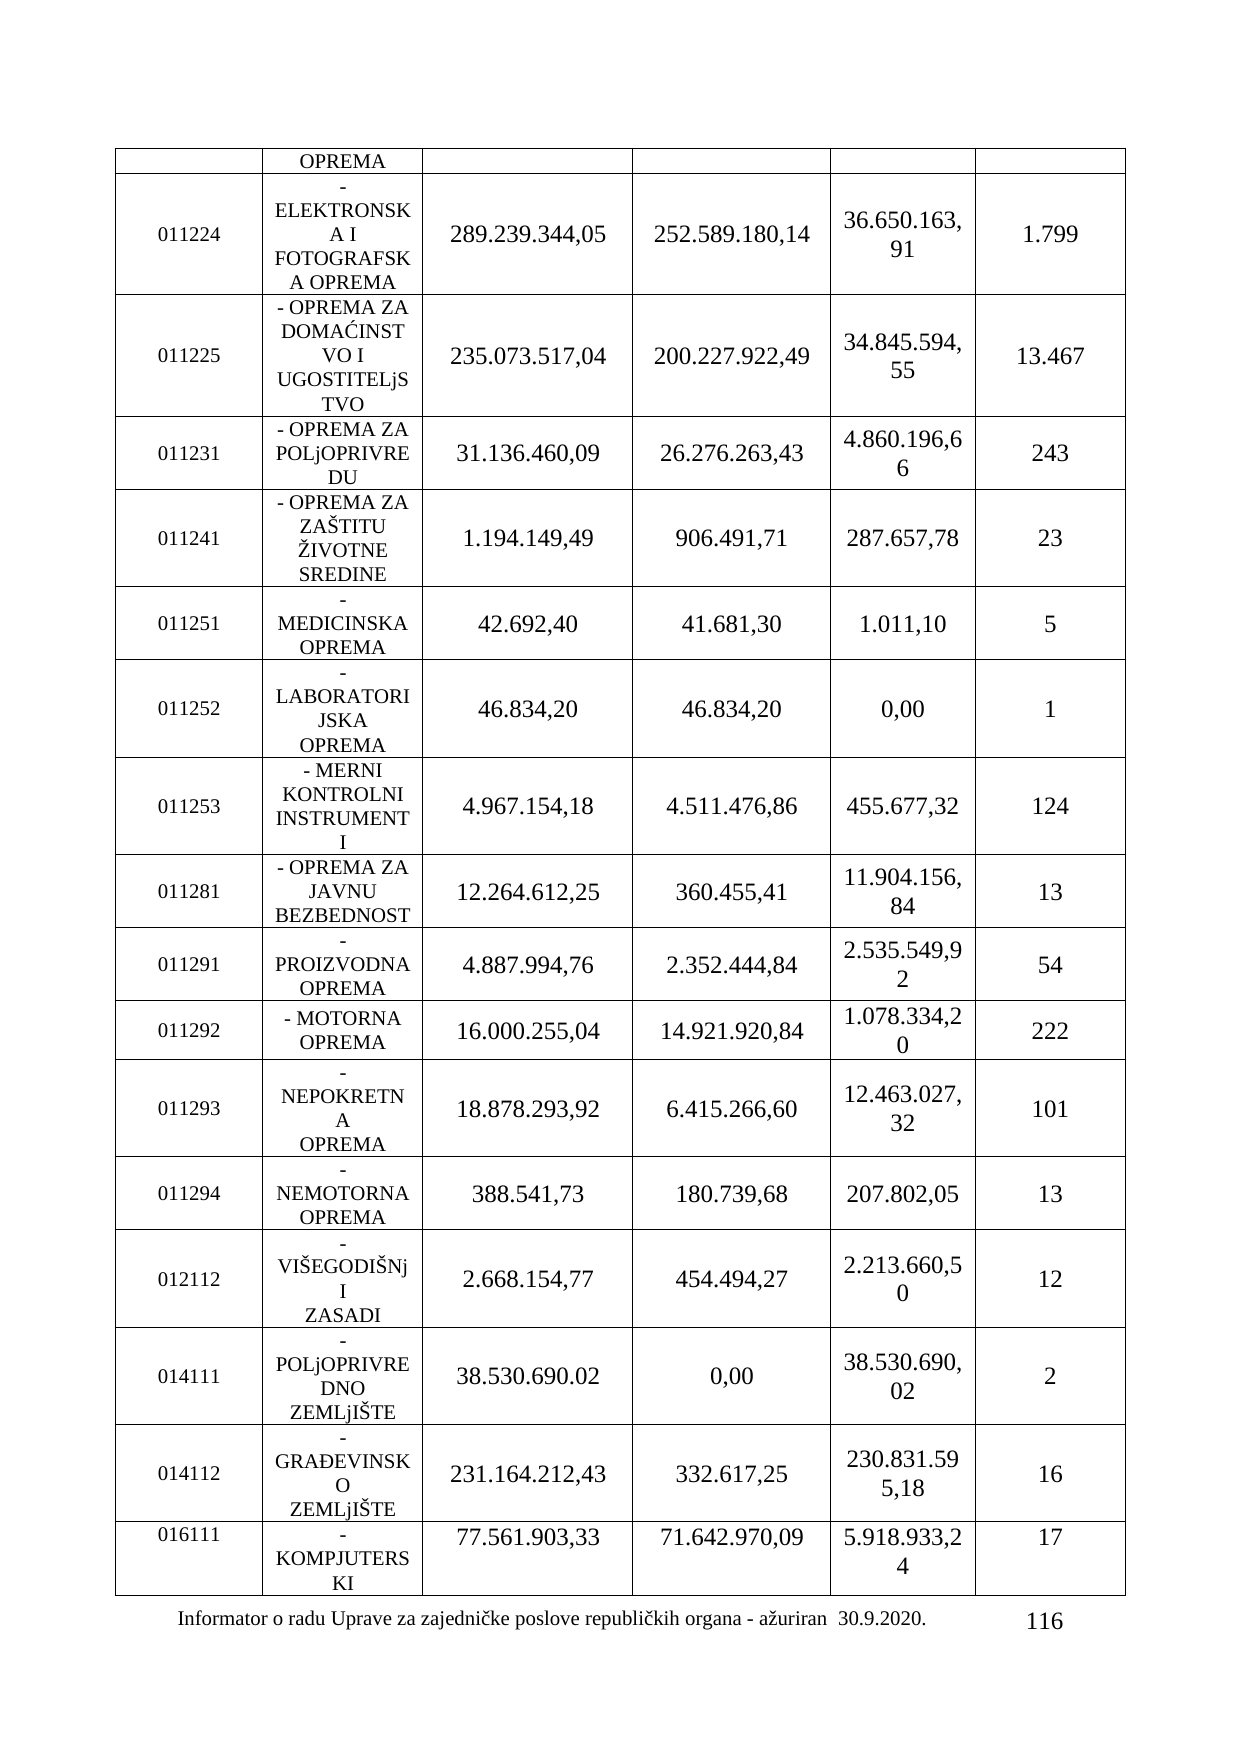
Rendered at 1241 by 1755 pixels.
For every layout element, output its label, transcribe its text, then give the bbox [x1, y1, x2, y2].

table_cell 71.642.970,09 [633, 1522, 830, 1594]
table_cell 124 [976, 758, 1125, 854]
table_cell 31.136.460,09 [423, 417, 632, 489]
table_cell - OPREMA ZA ZAŠTITU ŽIVOTNE SREDINE [263, 490, 422, 586]
table_cell 36.650.163,91 [831, 174, 975, 294]
table_cell 016111 [116, 1522, 262, 1594]
table_cell 0,00 [831, 660, 975, 757]
table_cell 16.000.255,04 [423, 1001, 632, 1059]
table_cell 11.904.156,84 [831, 855, 975, 927]
table_cell 011291 [116, 928, 262, 1000]
table_cell - POLjOPRIVREDNO ZEMLjIŠTE [263, 1328, 422, 1424]
table_cell 011281 [116, 855, 262, 927]
table_cell 1 [976, 660, 1125, 757]
table_cell 011294 [116, 1157, 262, 1229]
table_cell 011252 [116, 660, 262, 757]
table_cell 17 [976, 1522, 1125, 1594]
table_cell 2.668.154,77 [423, 1230, 632, 1327]
table_cell [976, 149, 1125, 173]
table_cell 1.078.334,20 [831, 1001, 975, 1059]
table_cell - KOMPJUTERSKI [263, 1522, 422, 1594]
table_cell 13.467 [976, 295, 1125, 416]
table_cell 12.463.027,32 [831, 1060, 975, 1156]
table_cell 287.657,78 [831, 490, 975, 586]
table_cell 16 [976, 1425, 1125, 1521]
table_cell 252.589.180,14 [633, 174, 830, 294]
table_cell 14.921.920,84 [633, 1001, 830, 1059]
table_cell 18.878.293,92 [423, 1060, 632, 1156]
table_cell 34.845.594,55 [831, 295, 975, 416]
table_cell - NEPOKRETNA OPREMA [263, 1060, 422, 1156]
table_cell 332.617,25 [633, 1425, 830, 1521]
table_cell 289.239.344,05 [423, 174, 632, 294]
table_cell 6.415.266,60 [633, 1060, 830, 1156]
table_cell 455.677,32 [831, 758, 975, 854]
table_cell - MOTORNA OPREMA [263, 1001, 422, 1059]
table_cell 41.681,30 [633, 587, 830, 659]
table_cell 388.541,73 [423, 1157, 632, 1229]
table_cell 2 [976, 1328, 1125, 1424]
table_cell 46.834,20 [633, 660, 830, 757]
table_cell 011293 [116, 1060, 262, 1156]
table_cell 014112 [116, 1425, 262, 1521]
table_cell 360.455,41 [633, 855, 830, 927]
table_cell 906.491,71 [633, 490, 830, 586]
table_cell - VIŠEGODIŠNјI ZASADI [263, 1230, 422, 1327]
table_cell 38.530.690,02 [831, 1328, 975, 1424]
table_cell 13 [976, 855, 1125, 927]
table_cell 011224 [116, 174, 262, 294]
table_cell 011231 [116, 417, 262, 489]
table_cell 014111 [116, 1328, 262, 1424]
table_cell 42.692,40 [423, 587, 632, 659]
table_cell - OPREMA ZA POLjOPRIVREDU [263, 417, 422, 489]
table_cell 46.834,20 [423, 660, 632, 757]
table_cell - LABORATORIJSKA OPREMA [263, 660, 422, 757]
table_cell 011253 [116, 758, 262, 854]
table_cell 4.887.994,76 [423, 928, 632, 1000]
table_cell 4.860.196,66 [831, 417, 975, 489]
table_cell 2.213.660,50 [831, 1230, 975, 1327]
table_cell 1.194.149,49 [423, 490, 632, 586]
table_cell 230.831.595,18 [831, 1425, 975, 1521]
table_cell 231.164.212,43 [423, 1425, 632, 1521]
table_cell 12 [976, 1230, 1125, 1327]
table_cell 012112 [116, 1230, 262, 1327]
table_cell - ELEKTRONSKA I FOTOGRAFSKA OPREMA [263, 174, 422, 294]
table_cell 200.227.922,49 [633, 295, 830, 416]
table_cell - NEMOTORNA OPREMA [263, 1157, 422, 1229]
table_cell - OPREMA ZA DOMAĆINSTVO I UGOSTITELjSTVO [263, 295, 422, 416]
table_cell [116, 149, 262, 173]
table_cell - MEDICINSKA OPREMA [263, 587, 422, 659]
table_cell 5 [976, 587, 1125, 659]
table_cell 011251 [116, 587, 262, 659]
table_cell 243 [976, 417, 1125, 489]
table_cell 12.264.612,25 [423, 855, 632, 927]
table_cell 454.494,27 [633, 1230, 830, 1327]
table_cell 101 [976, 1060, 1125, 1156]
table_cell 23 [976, 490, 1125, 586]
table_cell 0,00 [633, 1328, 830, 1424]
table_cell 2.352.444,84 [633, 928, 830, 1000]
table_cell 4.967.154,18 [423, 758, 632, 854]
table_cell 26.276.263,43 [633, 417, 830, 489]
table_cell 011292 [116, 1001, 262, 1059]
table_cell 011241 [116, 490, 262, 586]
table_cell - PROIZVODNA OPREMA [263, 928, 422, 1000]
table_cell 207.802,05 [831, 1157, 975, 1229]
table_cell 38.530.690.02 [423, 1328, 632, 1424]
table_cell 1.799 [976, 174, 1125, 294]
table_cell 180.739,68 [633, 1157, 830, 1229]
table_cell - OPREMA ZA JAVNU BEZBEDNOST [263, 855, 422, 927]
table_cell - MERNI KONTROLNI INSTRUMENTI [263, 758, 422, 854]
table_cell [423, 149, 632, 173]
table_cell 222 [976, 1001, 1125, 1059]
table_cell [633, 149, 830, 173]
table_cell 54 [976, 928, 1125, 1000]
table_cell 011225 [116, 295, 262, 416]
table_cell 2.535.549,92 [831, 928, 975, 1000]
table_cell - GRAĐEVINSKO ZEMLjIŠTE [263, 1425, 422, 1521]
table_cell 13 [976, 1157, 1125, 1229]
table_cell 235.073.517,04 [423, 295, 632, 416]
table_cell 1.011,10 [831, 587, 975, 659]
table_cell 5.918.933,24 [831, 1522, 975, 1594]
table_cell OPREMA [263, 149, 422, 173]
table_cell 77.561.903,33 [423, 1522, 632, 1594]
table_cell [831, 149, 975, 173]
table_cell 4.511.476,86 [633, 758, 830, 854]
